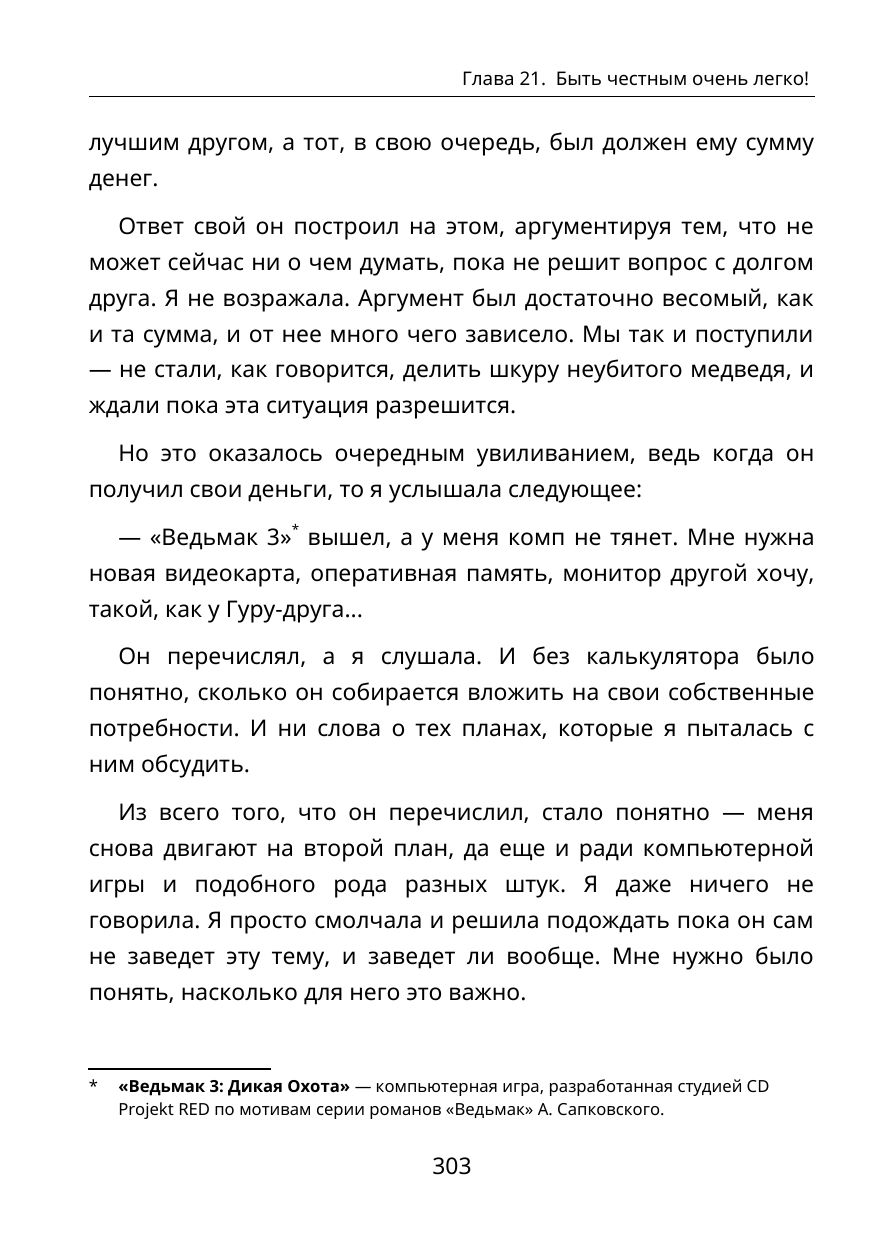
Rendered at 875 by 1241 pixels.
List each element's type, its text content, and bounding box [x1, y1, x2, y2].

text Но это оказалось очередным увиливанием, ведь когда он получил свои деньги, то я услышала следующее: [88, 437, 815, 504]
text лучшим другом, а тот, в свою очередь, был должен ему сумму денег. [88, 126, 815, 193]
text Из всего того, что он перечислил, стало понятно — меня снова двигают на второй план, да еще и ради компьютерной игры и подобного рода разных штук. Я даже ничего не говорила. Я просто смолчала и решила подождать пока он сам не заведет эту тему, и заведет ли вообще. Мне нужно было понять, насколько для него это важно. [88, 796, 815, 1007]
text «Ведьмак 3: Дикая Охота» — компьютерная игра, разработанная студией CD Projekt RED по мотивам серии романов «Ведьмак» А. Сапковского. [88, 1075, 815, 1120]
text Ответ свой он построил на этом, аргументируя тем, что не может сейчас ни о чем думать, пока не решит вопрос с долгом друга. Я не возражала. Аргумент был достаточно весомый, как и та сумма, и от нее много чего зависело. Мы так и поступили — не стали, как говорится, делить шкуру неубитого медведя, и ждали пока эта ситуация разрешится. [88, 210, 815, 421]
text Он перечислял, а я слушала. И без калькулятора было понятно, сколько он собирается вложить на свои собственные потребности. И ни слова о тех планах, которые я пыталась с ним обсудить. [88, 640, 815, 779]
text — «Ведьмак 3» вышел, а у меня комп не тянет. Мне нужна новая видеокарта, оперативная память, монитор другой хочу, такой, как у Гуру-друга... [88, 521, 815, 624]
